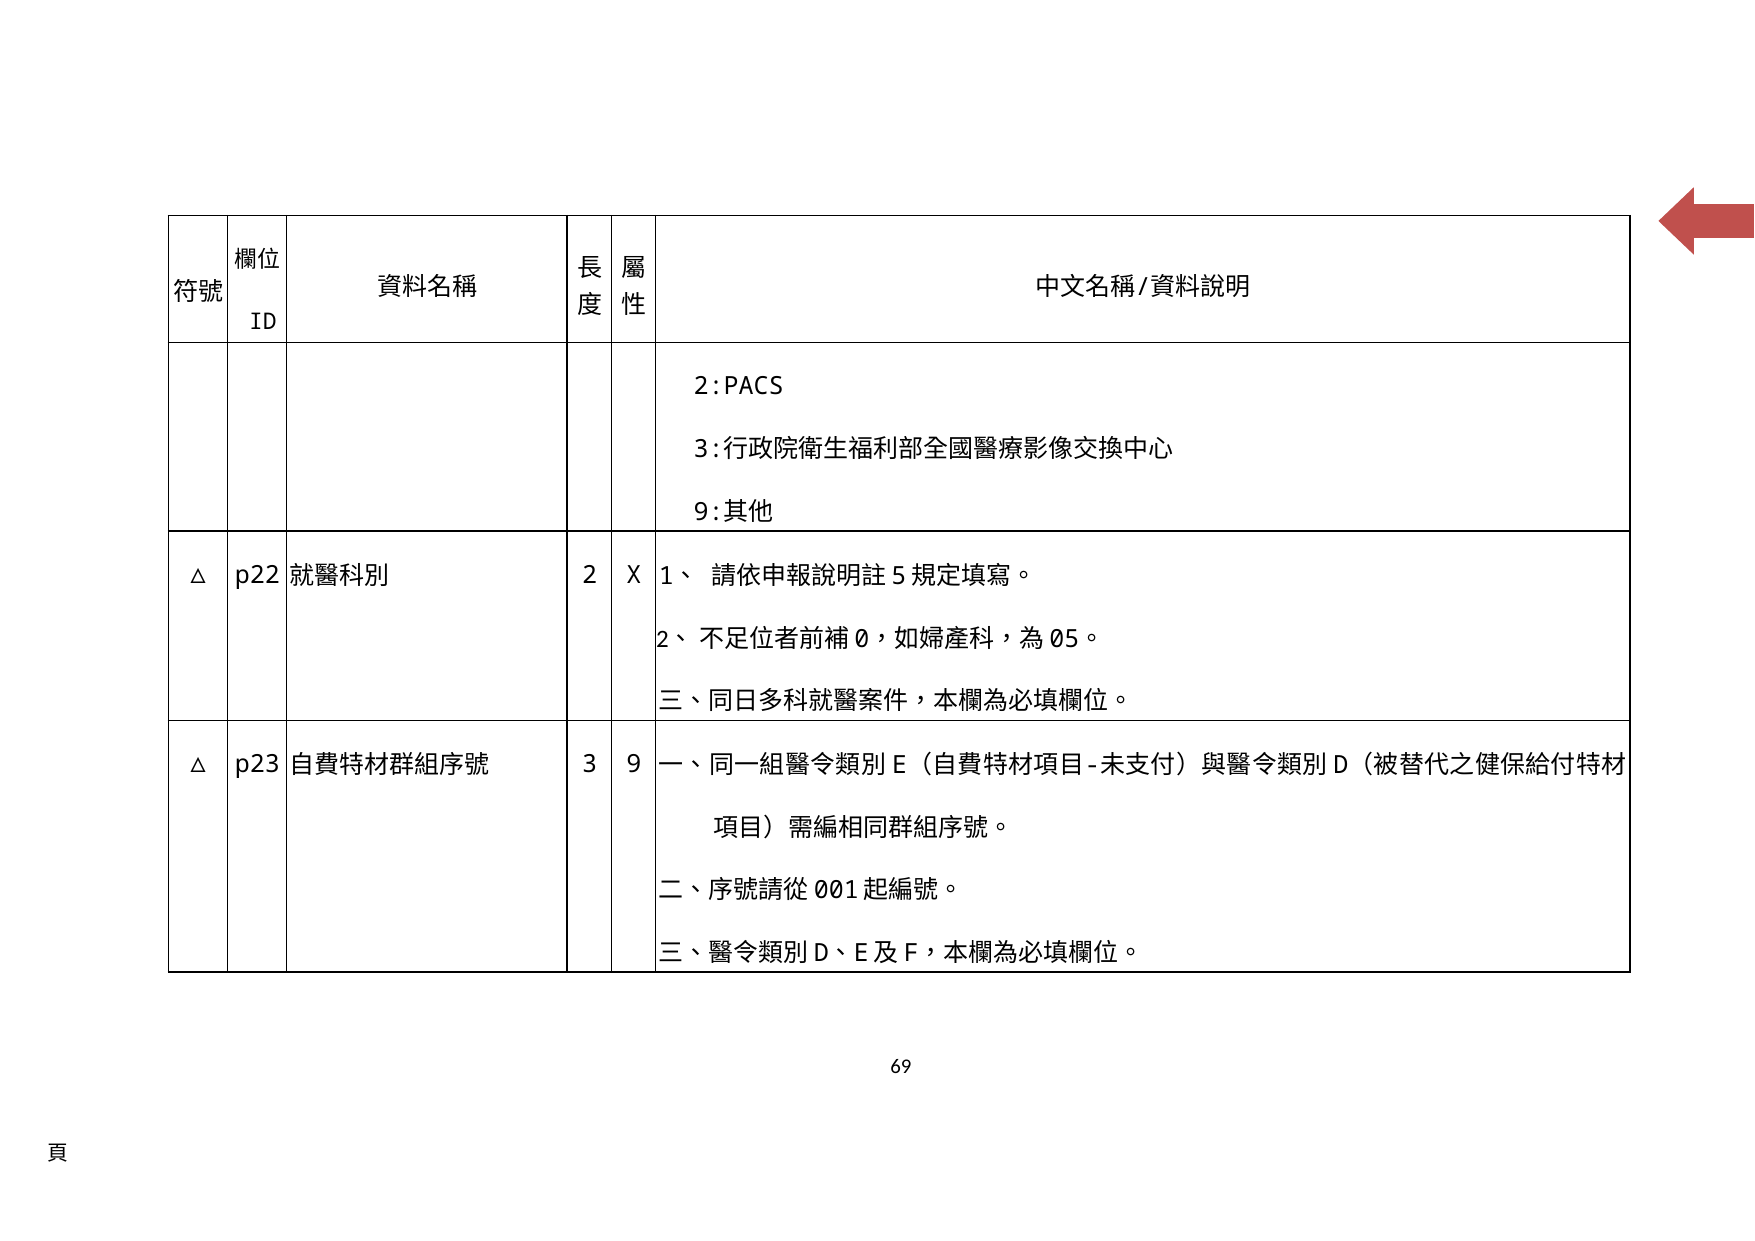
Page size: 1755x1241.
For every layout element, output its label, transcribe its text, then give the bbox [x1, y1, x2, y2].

table_cell 就醫科別 [287, 532, 566, 719]
table_cell [612, 343, 655, 530]
table_cell p23 [228, 721, 286, 971]
table_cell [169, 343, 227, 530]
table_cell 自費特材群組序號 [287, 721, 566, 971]
table_cell X [612, 532, 655, 719]
table_cell [228, 343, 286, 530]
table_header 符號 [169, 216, 227, 341]
table_header 欄位 ID [228, 216, 286, 341]
table_cell △ [169, 721, 227, 971]
table_cell 2:PACS 3:行政院衛生福利部全國醫療影像交換中心 9:其他 [656, 343, 1629, 530]
table_cell 一、同一組醫令類別E（自費特材項目-未支付）與醫令類別D（被替代之健保給付特材項目）需編相同群組序號。 二、序號請從001起編號。 三、醫令類別D、E及F，本欄為必填欄位。 [656, 721, 1629, 971]
table_header 長度 [568, 216, 611, 341]
table_header 中文名稱/資料說明 [656, 216, 1629, 341]
table_cell [287, 343, 566, 530]
table_header 資料名稱 [287, 216, 566, 341]
table_cell 2 [568, 532, 611, 719]
table_cell △ [169, 532, 227, 719]
table_cell 請依申報說明註5規定填寫。 不足位者前補0，如婦產科，為05。 三、同日多科就醫案件，本欄為必填欄位。 [656, 532, 1629, 719]
table_cell 3 [568, 721, 611, 971]
table_cell p22 [228, 532, 286, 719]
table_cell [568, 343, 611, 530]
table_cell 9 [612, 721, 655, 971]
table_header 屬性 [612, 216, 655, 341]
